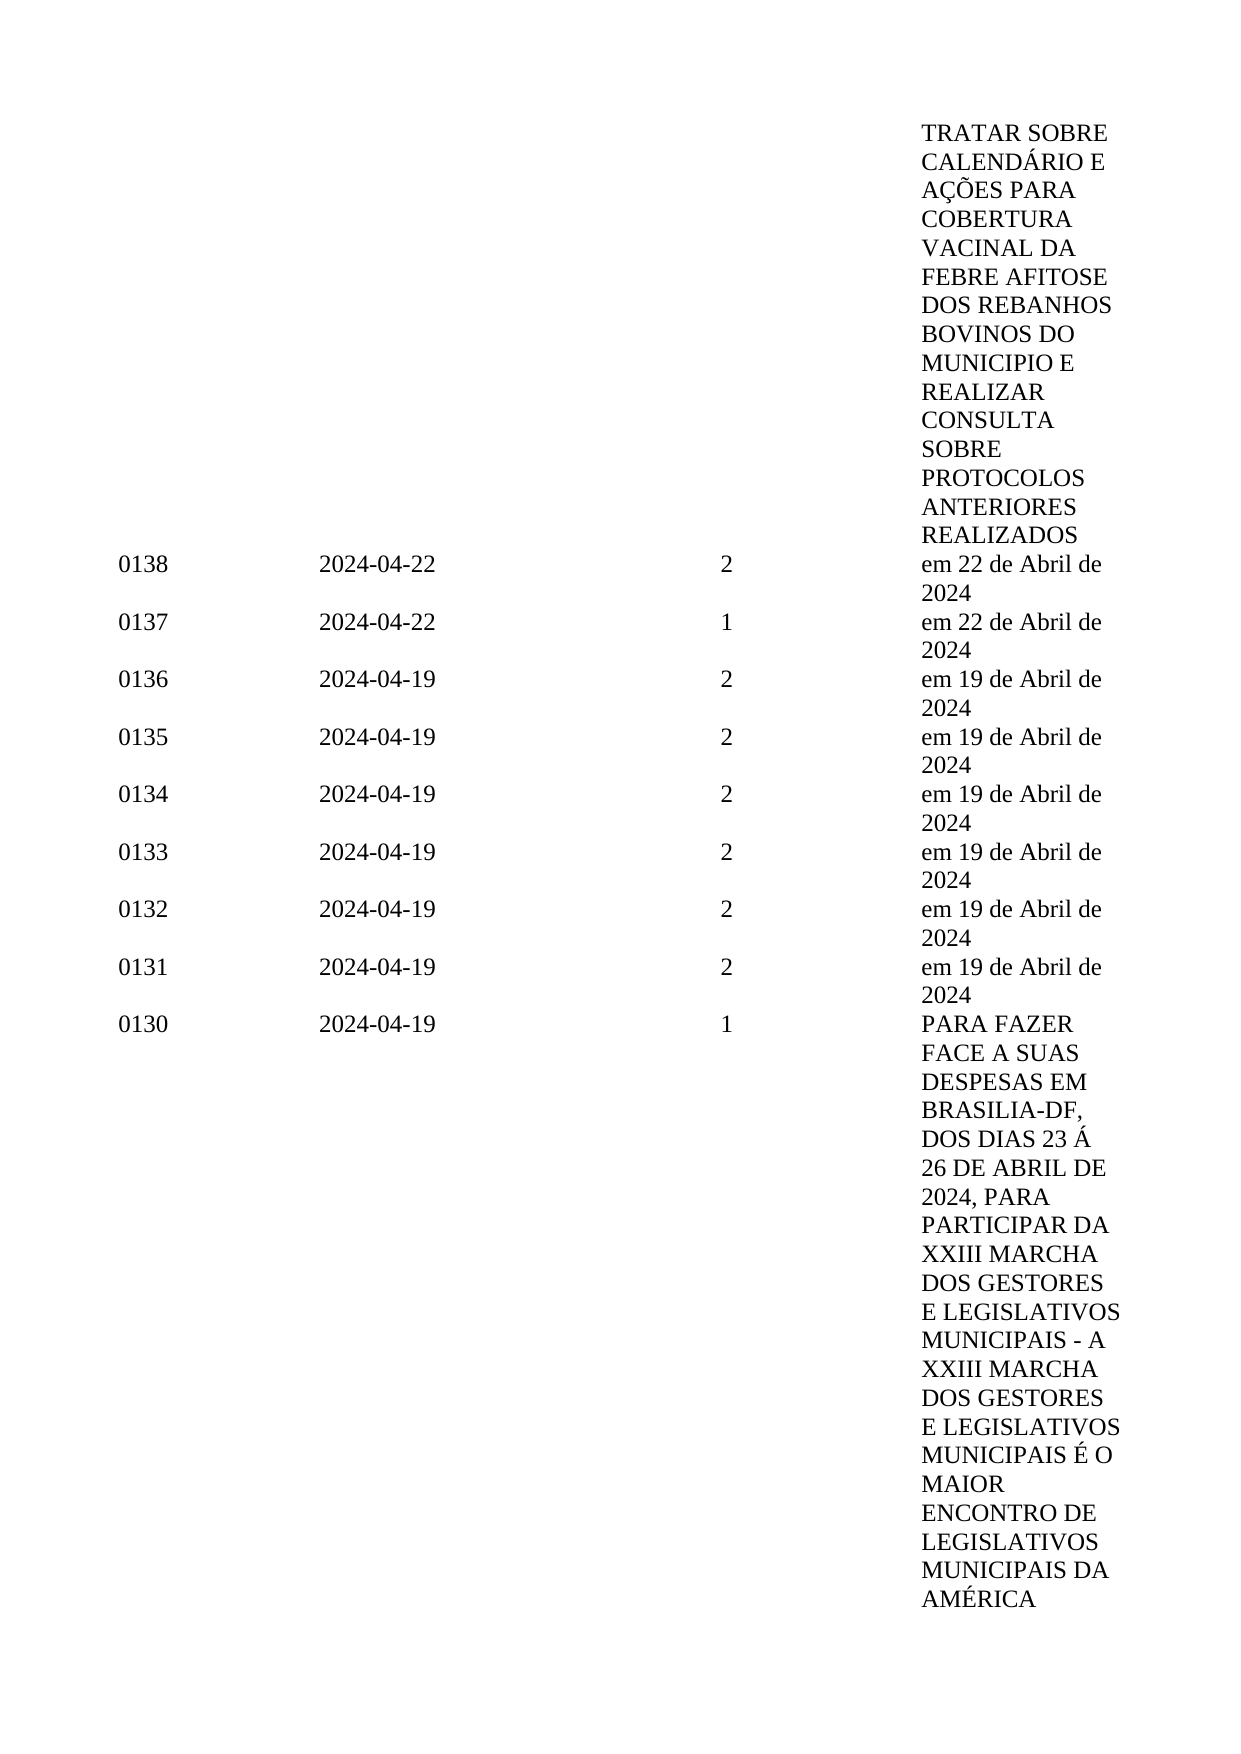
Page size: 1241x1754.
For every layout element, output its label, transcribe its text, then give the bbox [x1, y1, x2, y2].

table_cell em 19 de Abril de 2024 [921, 779, 1122, 837]
table_cell em 22 de Abril de 2024 [921, 607, 1122, 664]
table_cell 2 [720, 722, 921, 779]
table_cell 0136 [118, 664, 319, 722]
table_cell 1 [720, 607, 921, 664]
table_cell 0130 [118, 1009, 319, 1613]
table_cell 2 [720, 894, 921, 952]
table_cell 2024-04-19 [319, 1009, 519, 1613]
table_cell 2 [720, 664, 921, 722]
table_cell em 19 de Abril de 2024 [921, 664, 1122, 722]
table_cell 0135 [118, 722, 319, 779]
table_cell [520, 118, 720, 549]
table_cell [720, 118, 921, 549]
table_cell 2024-04-22 [319, 607, 519, 664]
table_cell [520, 779, 720, 837]
table_cell em 22 de Abril de 2024 [921, 549, 1122, 607]
table_cell [520, 607, 720, 664]
table_cell 2024-04-19 [319, 779, 519, 837]
table_cell 2 [720, 779, 921, 837]
table_cell 2 [720, 549, 921, 607]
table_cell em 19 de Abril de 2024 [921, 952, 1122, 1009]
table_cell 1 [720, 1009, 921, 1613]
table_cell 0131 [118, 952, 319, 1009]
table_cell 2024-04-19 [319, 837, 519, 894]
table_cell [520, 952, 720, 1009]
table_cell PARA FAZER FACE A SUAS DESPESAS EM BRASILIA-DF, DOS DIAS 23 Á 26 DE ABRIL DE 2024, PARA PARTICIPAR DA XXIII MARCHA DOS GESTORES E LEGISLATIVOS MUNICIPAIS - A XXIII MARCHA DOS GESTORES E LEGISLATIVOS MUNICIPAIS É O MAIOR ENCONTRO DE LEGISLATIVOS MUNICIPAIS DA AMÉRICA [921, 1009, 1122, 1613]
table_cell 0138 [118, 549, 319, 607]
table_cell 2 [720, 837, 921, 894]
table_cell [520, 722, 720, 779]
table_cell [520, 549, 720, 607]
table_cell 2 [720, 952, 921, 1009]
table_cell [520, 664, 720, 722]
table_cell 0132 [118, 894, 319, 952]
table_cell em 19 de Abril de 2024 [921, 837, 1122, 894]
table_cell 2024-04-22 [319, 549, 519, 607]
table_cell 2024-04-19 [319, 894, 519, 952]
table_cell [520, 1009, 720, 1613]
table_cell 0134 [118, 779, 319, 837]
table_cell TRATAR SOBRE CALENDÁRIO E AÇÕES PARA COBERTURA VACINAL DA FEBRE AFITOSE DOS REBANHOS BOVINOS DO MUNICIPIO E REALIZAR CONSULTA SOBRE PROTOCOLOS ANTERIORES REALIZADOS [921, 118, 1122, 549]
table_cell 2024-04-19 [319, 722, 519, 779]
table_cell [520, 837, 720, 894]
table_cell 2024-04-19 [319, 952, 519, 1009]
table_cell 0133 [118, 837, 319, 894]
table_cell em 19 de Abril de 2024 [921, 722, 1122, 779]
table_cell em 19 de Abril de 2024 [921, 894, 1122, 952]
table_cell [319, 118, 519, 549]
table_cell 2024-04-19 [319, 664, 519, 722]
table_cell [520, 894, 720, 952]
table_cell [118, 118, 319, 549]
table_cell 0137 [118, 607, 319, 664]
